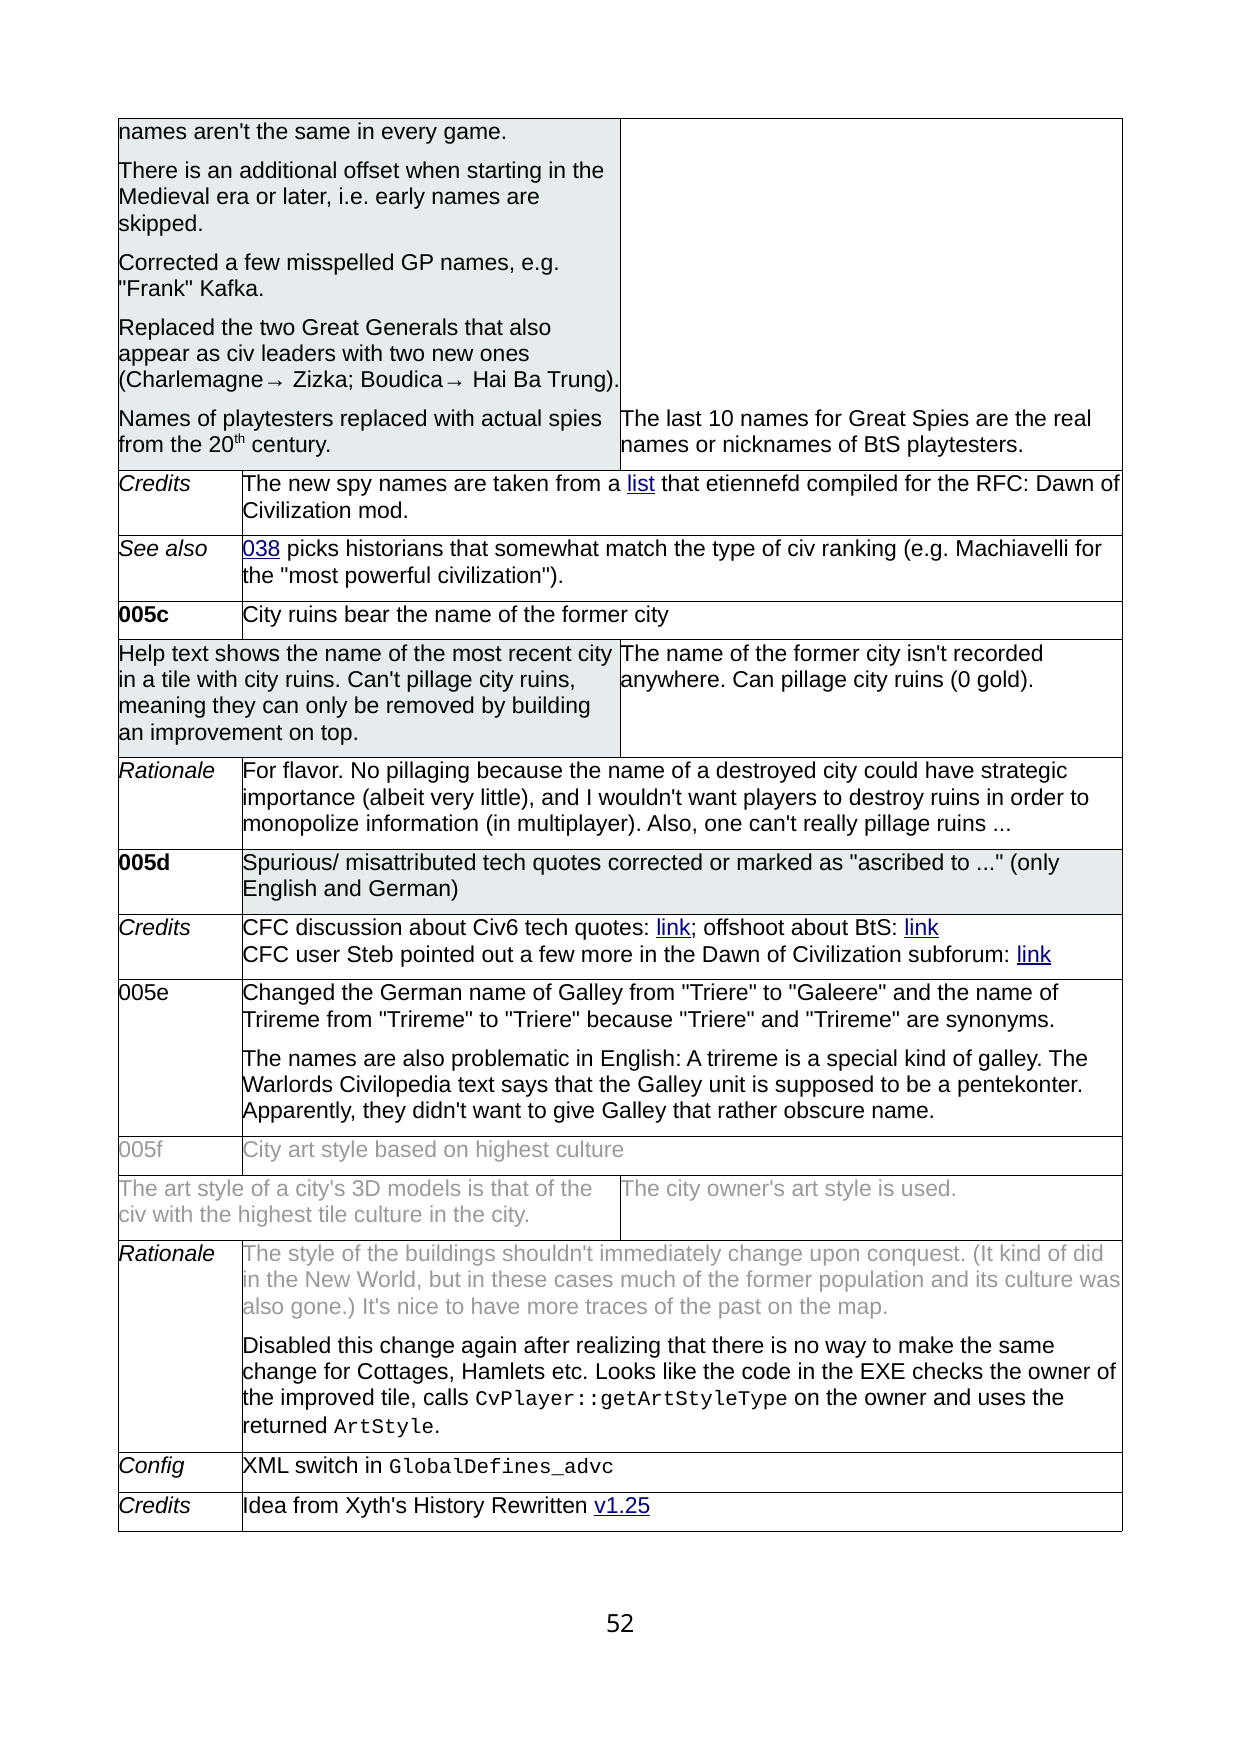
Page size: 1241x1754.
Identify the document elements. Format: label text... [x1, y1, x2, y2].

table_cell Rationale [119, 758, 242, 849]
table_cell Spurious/ misattributed tech quotes corrected or marked as "ascribed to ..." (only English and German) [243, 850, 1122, 914]
table_cell 005f [119, 1137, 242, 1175]
table_cell City ruins bear the name of the former city [243, 602, 1122, 639]
table_cell 038 picks historians that somewhat match the type of civ ranking (e.g. Machiavelli for the "most powerful civilization"). [243, 536, 1122, 601]
table_cell The style of the buildings shouldn't immediately change upon conquest. (It kind of did in the New World, but in these cases much of the former population and its culture was also gone.) It's nice to have more traces of the past on the map. Disabled this change again after realizing that there is no way to make the same change for Cottages, Hamlets etc. Looks like the code in the EXE checks the owner of the improved tile, calls CvPlayer::getArtStyleType on the owner and uses the returned ArtStyle. [243, 1241, 1122, 1452]
table_cell Credits [119, 915, 242, 979]
table_cell Idea from Xyth's History Rewritten v1.25 [243, 1493, 1122, 1531]
table_cell For flavor. No pillaging because the name of a destroyed city could have strategic importance (albeit very little), and I wouldn't want players to destroy ruins in order to monopolize information (in multiplayer). Also, one can't really pillage ruins ... [243, 758, 1122, 849]
table_cell 005c [119, 602, 242, 639]
table_cell The last 10 names for Great Spies are the real names or nicknames of BtS playtesters. [621, 119, 1122, 470]
table_cell City art style based on highest culture [243, 1137, 1122, 1175]
table_cell The name of the former city isn't recorded anywhere. Can pillage city ruins (0 gold). [621, 640, 1122, 757]
table_cell Changed the German name of Galley from "Triere" to "Galeere" and the name of Trireme from "Trireme" to "Triere" because "Triere" and "Trireme" are synonyms. The names are also problematic in English: A trireme is a special kind of galley. The Warlords Civilopedia text says that the Galley unit is supposed to be a pentekonter. Apparently, they didn't want to give Galley that rather obscure name. [243, 980, 1122, 1136]
table_cell The art style of a city's 3D models is that of the civ with the highest tile culture in the city. [119, 1176, 620, 1240]
table_cell Credits [119, 471, 242, 535]
table_cell 005d [119, 850, 242, 914]
table_cell Config [119, 1453, 242, 1492]
table_cell The city owner's art style is used. [621, 1176, 1122, 1240]
table_cell names aren't the same in every game. There is an additional offset when starting in the Medieval era or later, i.e. early names are skipped. Corrected a few misspelled GP names, e.g. "Frank" Kafka. Replaced the two Great Generals that also appear as civ leaders with two new ones (Charlemagne→ Zizka; Boudica→ Hai Ba Trung). Names of playtesters replaced with actual spies from the 20th century. [119, 119, 620, 470]
table_cell Credits [119, 1493, 242, 1531]
table_cell See also [119, 536, 242, 601]
table_cell 005e [119, 980, 242, 1136]
table_cell The new spy names are taken from a list that etiennefd compiled for the RFC: Dawn of Civilization mod. [243, 471, 1122, 535]
table_cell CFC discussion about Civ6 tech quotes: link; offshoot about BtS: link CFC user Steb pointed out a few more in the Dawn of Civilization subforum: link [243, 915, 1122, 979]
table_cell Rationale [119, 1241, 242, 1452]
table_cell Help text shows the name of the most recent city in a tile with city ruins. Can't pillage city ruins, meaning they can only be removed by building an improvement on top. [119, 640, 620, 757]
table_cell XML switch in GlobalDefines_advc [243, 1453, 1122, 1492]
